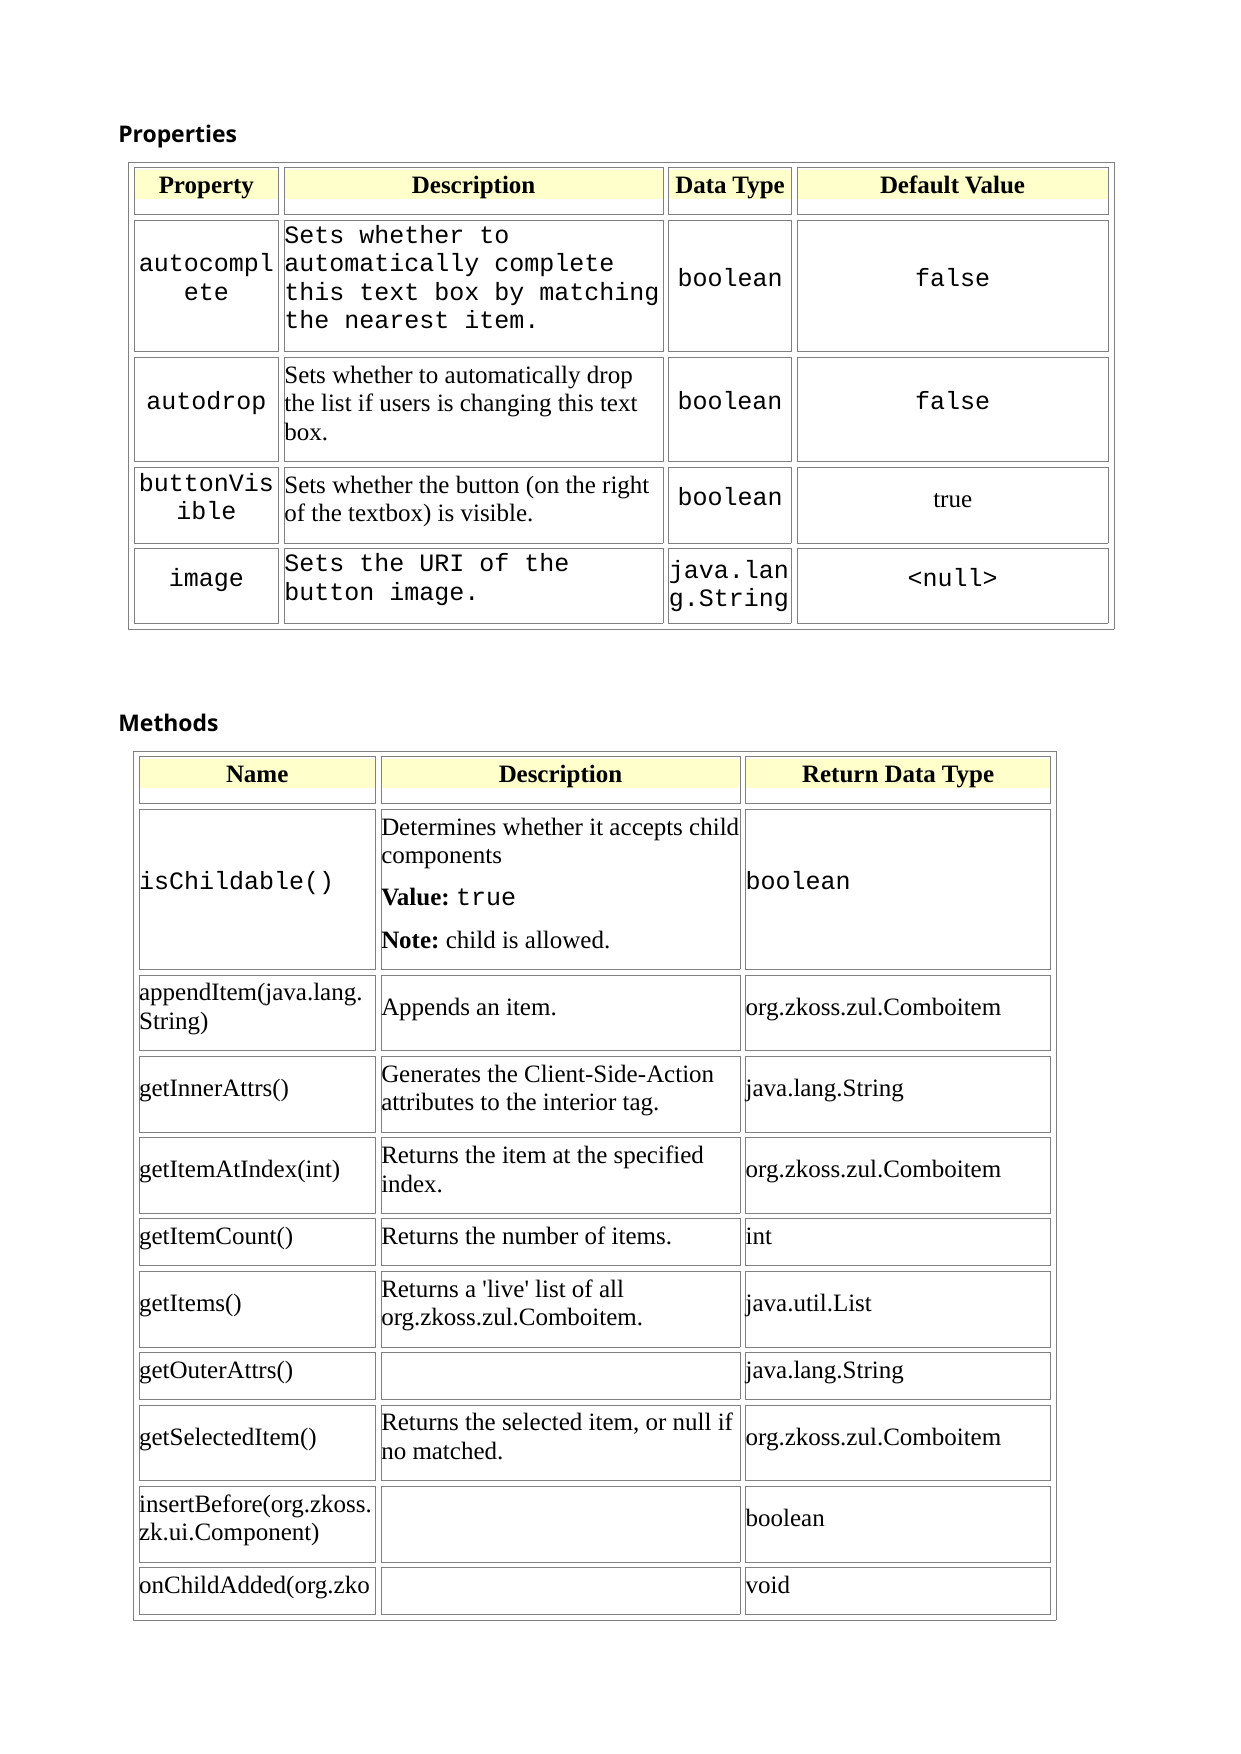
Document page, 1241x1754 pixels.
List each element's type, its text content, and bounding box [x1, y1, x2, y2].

table_cell Sets whether the button (on the right of the textbox) is visible. [281, 461, 666, 543]
table_cell getItems() [136, 1265, 378, 1347]
table_cell insertBefore(org.zkoss.zk.ui.Component) [136, 1480, 378, 1562]
table_cell Sets whether to automatically complete this text box by matching the nearest item. [281, 214, 666, 351]
table_cell isChildable() [136, 803, 378, 969]
table_cell boolean [666, 351, 794, 461]
table_cell image [131, 543, 281, 623]
table_cell getSelectedItem() [136, 1399, 378, 1480]
table_cell getOuterAttrs() [136, 1347, 378, 1399]
table_cell Generates the Client-Side-Action attributes to the interior tag. [378, 1050, 742, 1132]
table_header Description [378, 752, 742, 803]
table_header Data Type [666, 163, 794, 214]
table_cell Sets whether to automatically drop the list if users is changing this text box. [281, 351, 666, 461]
table_header Property [131, 163, 281, 214]
table_cell getItemCount() [136, 1213, 378, 1265]
table_cell java.lang.String [743, 1050, 1053, 1132]
table_cell org.zkoss.zul.Comboitem [743, 1132, 1053, 1213]
table_cell java.lang.String [666, 543, 794, 623]
table_cell appendItem(java.lang.String) [136, 969, 378, 1050]
table_cell false [794, 351, 1111, 461]
table_cell onChildAdded(org.zko [136, 1562, 378, 1614]
table_cell getInnerAttrs() [136, 1050, 378, 1132]
table_header Description [281, 163, 666, 214]
table_cell boolean [666, 214, 794, 351]
table_cell Returns a 'live' list of all org.zkoss.zul.Comboitem. [378, 1265, 742, 1347]
table_cell autodrop [131, 351, 281, 461]
table_cell buttonVisible [131, 461, 281, 543]
table_cell org.zkoss.zul.Comboitem [743, 1399, 1053, 1480]
table_cell [382, 1487, 740, 1562]
table_cell getItemAtIndex(int) [136, 1132, 378, 1213]
table_cell Returns the selected item, or null if no matched. [378, 1399, 742, 1480]
subtitle Methods [118, 707, 1122, 738]
table_cell boolean [743, 803, 1053, 969]
subtitle Properties [118, 118, 1122, 149]
table_cell boolean [666, 461, 794, 543]
table_cell org.zkoss.zul.Comboitem [743, 969, 1053, 1050]
table_cell [382, 1568, 740, 1614]
table_cell boolean [743, 1480, 1053, 1562]
table_cell java.lang.String [743, 1347, 1053, 1399]
table_cell [378, 1562, 742, 1614]
table_cell Sets the URI of the button image. [281, 543, 666, 623]
table_cell int [743, 1213, 1053, 1265]
table_cell false [794, 214, 1111, 351]
table_header Name [136, 752, 378, 803]
table_cell java.util.List [743, 1265, 1053, 1347]
table_cell true [794, 461, 1111, 543]
table_cell Appends an item. [378, 969, 742, 1050]
table_cell Determines whether it accepts child components Value: true Note: child is allowed. [378, 803, 742, 969]
table_cell Returns the item at the specified index. [378, 1132, 742, 1213]
table_cell [378, 1480, 742, 1562]
table_cell autocomplete [131, 214, 281, 351]
table_cell Returns the number of items. [378, 1213, 742, 1265]
table_cell <null> [794, 543, 1111, 623]
table_header Default Value [794, 163, 1111, 214]
table_cell [378, 1347, 742, 1399]
table_header Return Data Type [743, 752, 1053, 803]
table_cell [382, 1353, 740, 1399]
table_cell void [743, 1562, 1053, 1614]
